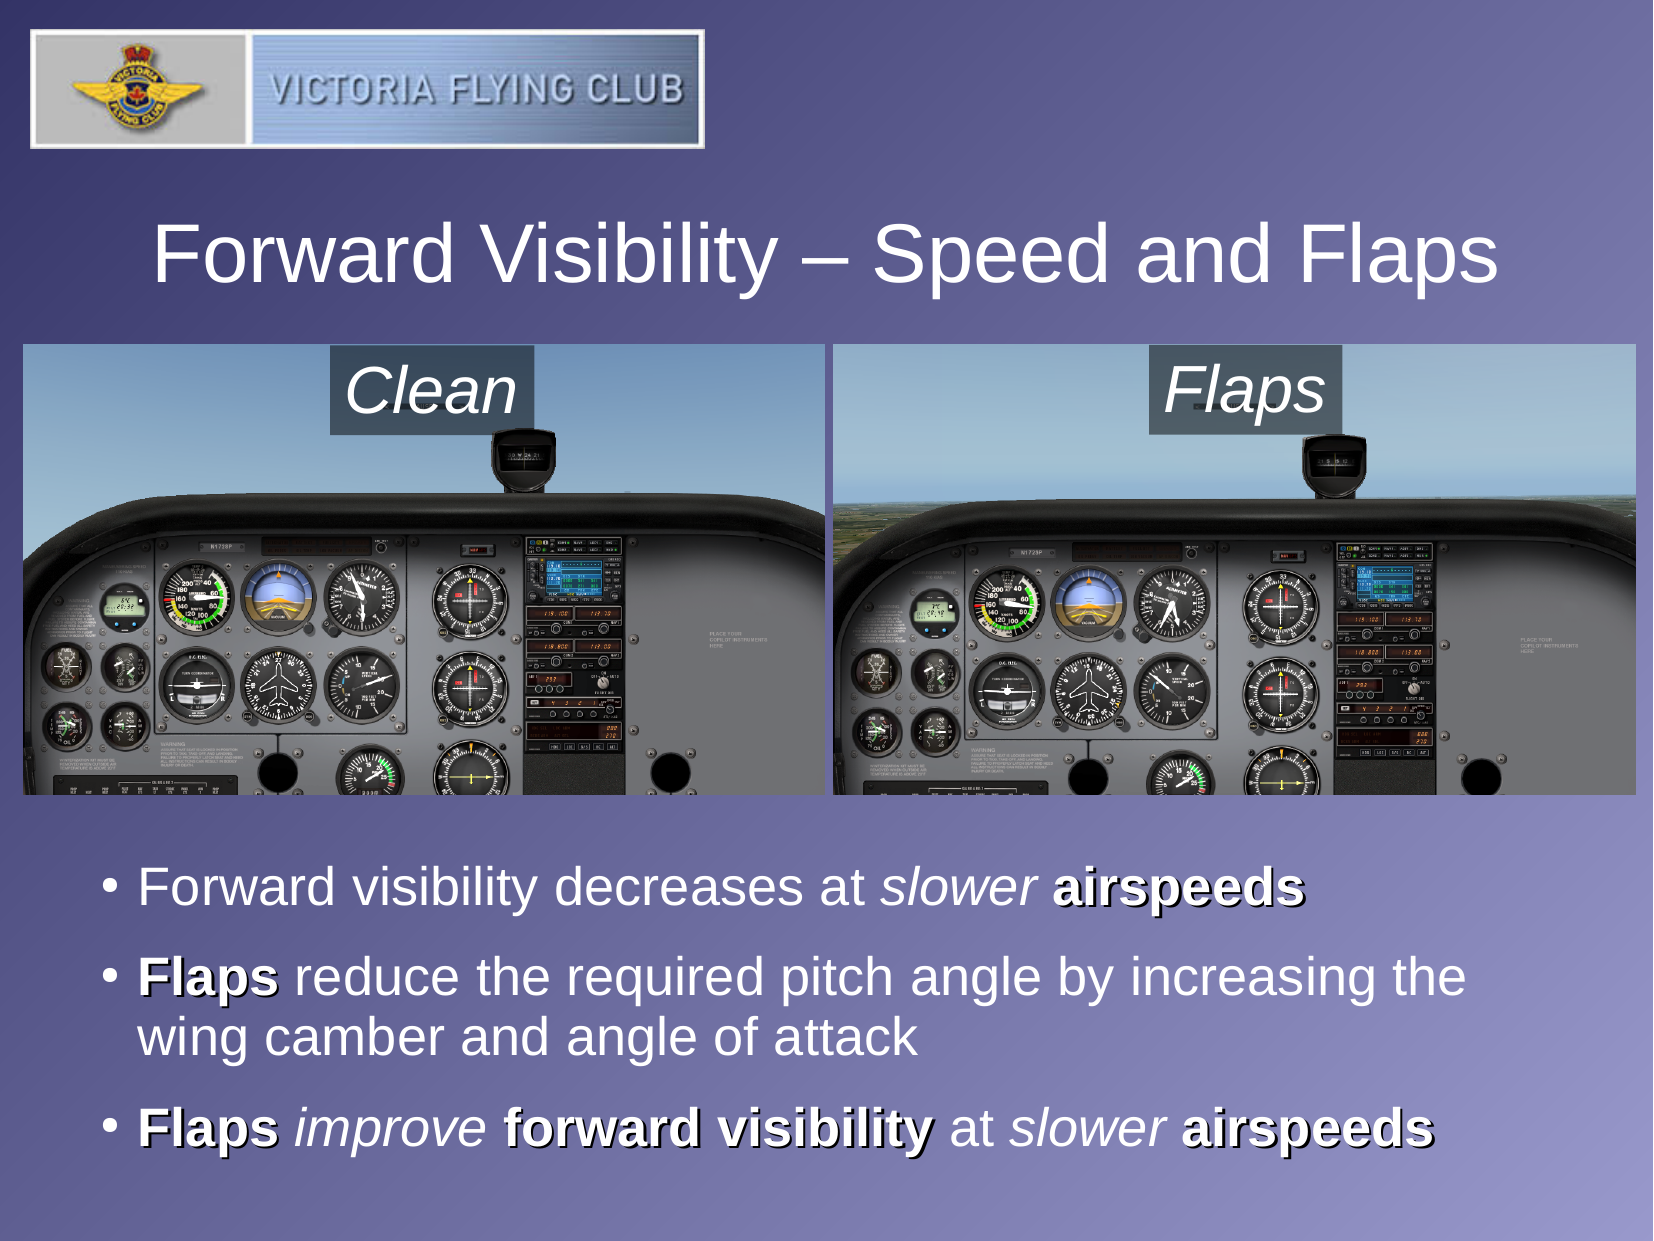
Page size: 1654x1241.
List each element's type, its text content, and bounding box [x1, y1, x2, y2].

list Forward visibility decreases at slower airspeeds Flaps reduce the required pitch angle by increasing the wing camber and angle of attack Flaps improve forward visibility at slower airspeeds [82, 856, 1571, 1202]
text_box Clean [330, 345, 535, 436]
text_box Flaps [1149, 344, 1343, 435]
picture [23, 344, 826, 796]
title Forward Visibility – Speed and Flaps [82, 150, 1571, 358]
picture [30, 29, 705, 149]
picture [833, 344, 1636, 796]
